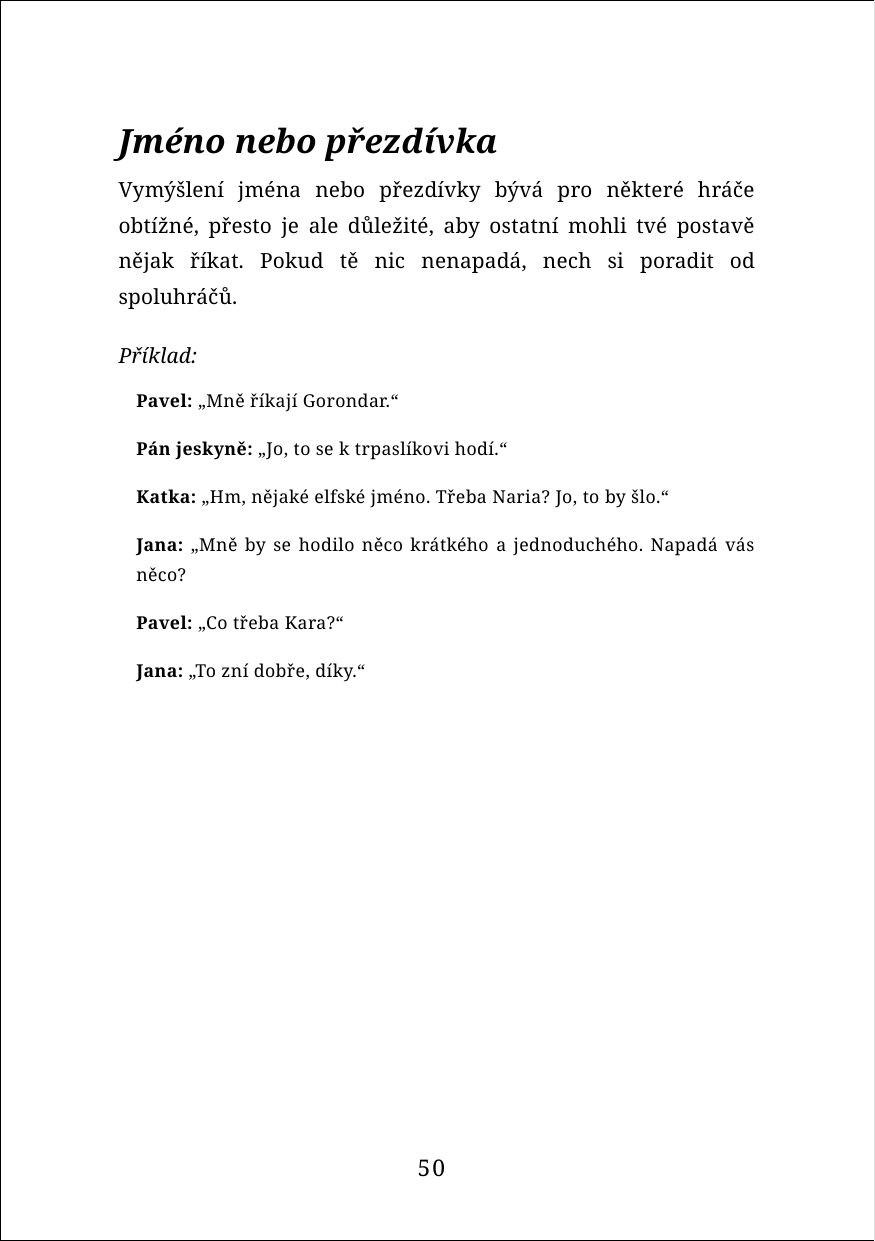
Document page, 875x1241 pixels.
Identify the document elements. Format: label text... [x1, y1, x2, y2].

text Pán jeskyně: „Jo, to se k trpaslíkovi hodí.“ [136, 436, 756, 461]
text Katka: „Hm, nějaké elfské jméno. Třeba Naria? Jo, to by šlo.“ [136, 484, 756, 508]
text Vymýšlení jména nebo přezdívky bývá pro některé hráče obtížné, přesto je ale důležité, aby ostatní mohli tvé postavě nějak říkat. Pokud tě nic nenapadá, nech si poradit od spoluhráčů. [118, 175, 756, 310]
text Jana: „To zní dobře, díky.“ [136, 658, 756, 682]
text Příklad: [118, 341, 756, 369]
text Pavel: „Co třeba Kara?“ [136, 610, 756, 634]
subtitle Jméno nebo přezdívka [118, 118, 756, 164]
text Jana: „Mně by se hodilo něco krátkého a jednoduchého. Napadá vás něco? [136, 532, 756, 587]
text Pavel: „Mně říkají Gorondar.“ [136, 388, 756, 413]
